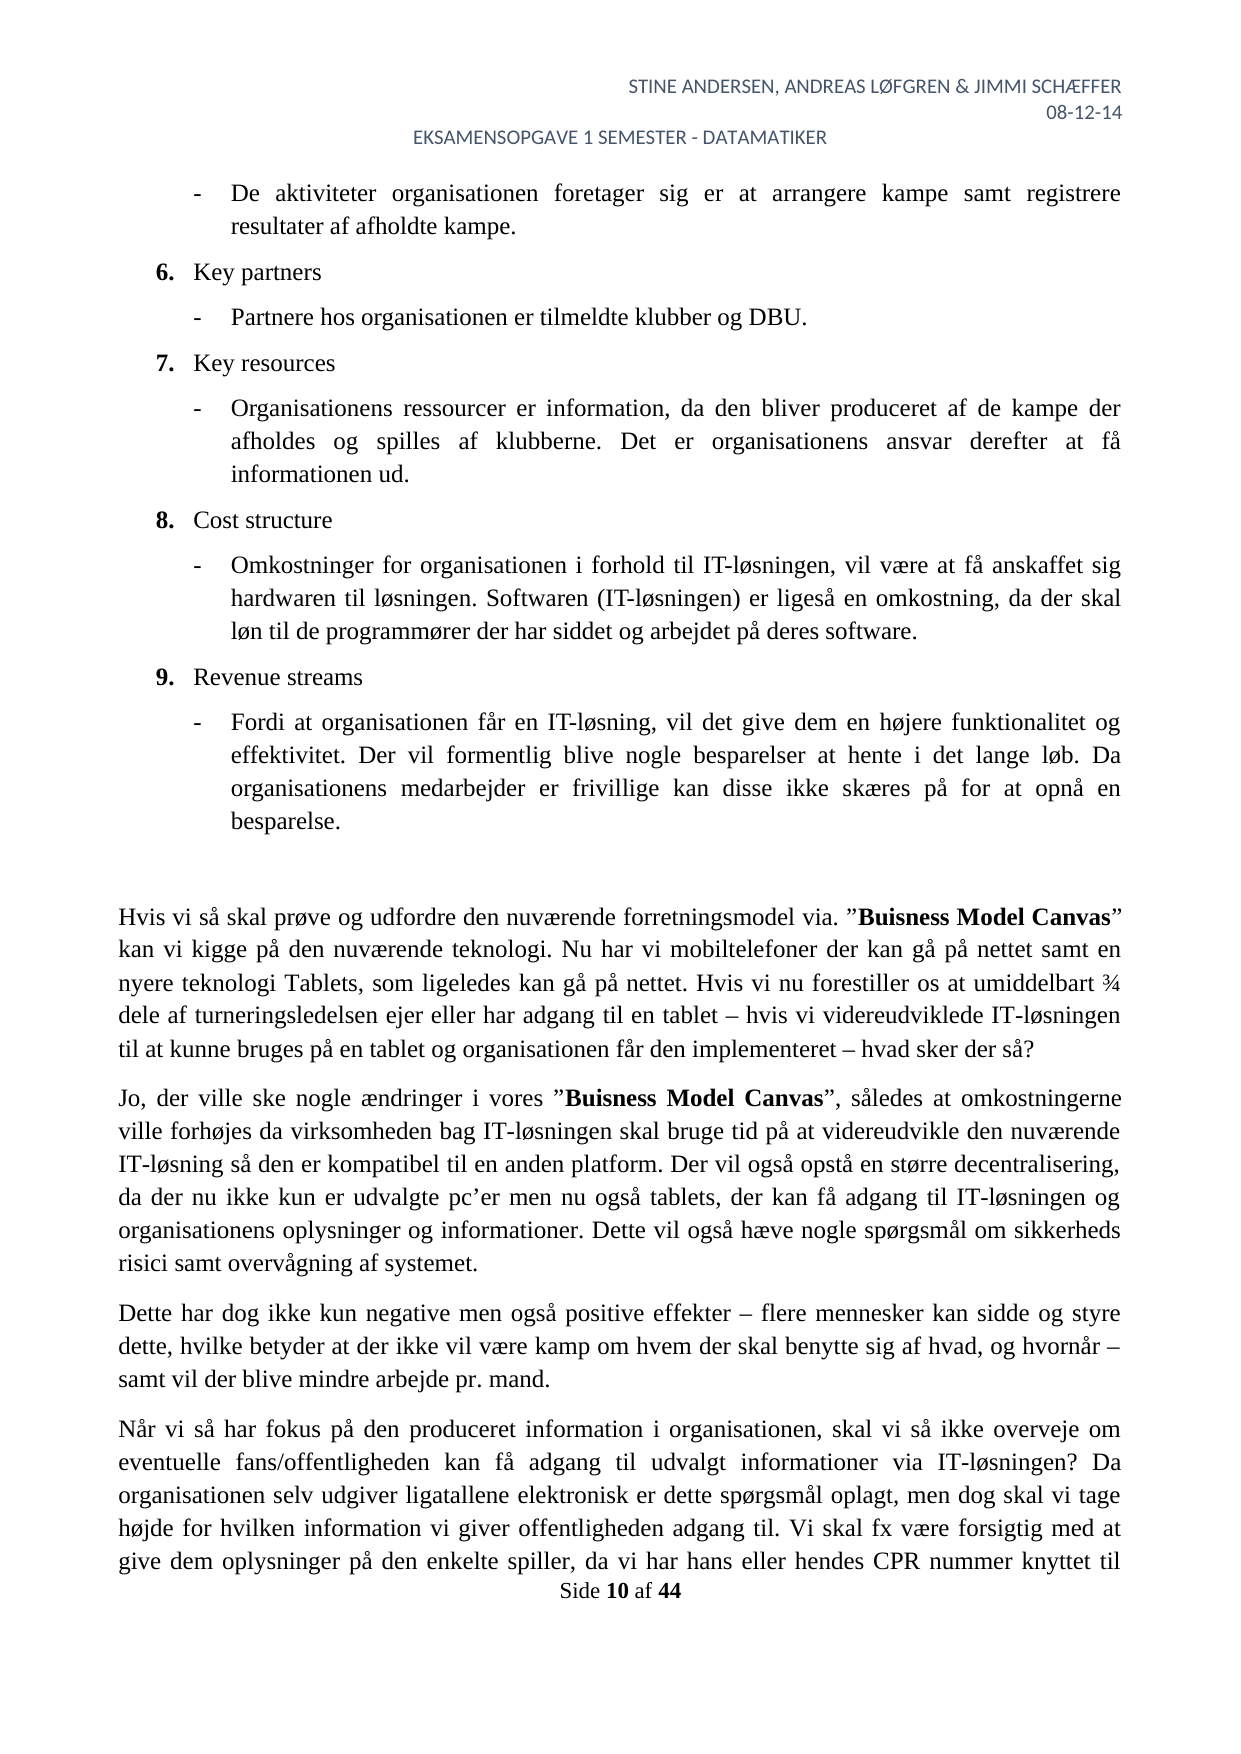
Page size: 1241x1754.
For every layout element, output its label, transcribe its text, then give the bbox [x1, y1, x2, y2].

list Key resources [156, 348, 1122, 376]
list Partnere hos organisationen er tilmeldte klubber og DBU. [193, 302, 1122, 331]
list Fordi at organisationen får en IT-løsning, vil det give dem en højere funktionalitet og effektivitet. Der vil formentlig blive nogle besparelser at hente i det lange løb. Da organisationens medarbejder er frivillige kan disse ikke skæres på for at opnå en besparelse. [193, 707, 1122, 835]
list Organisationens ressourcer er information, da den bliver produceret af de kampe der afholdes og spilles af klubberne. Det er organisationens ansvar derefter at få informationen ud. [193, 393, 1122, 488]
list Cost structure [156, 505, 1122, 533]
text Dette har dog ikke kun negative men også positive effekter – flere mennesker kan sidde og styre dette, hvilke betyder at der ikke vil være kamp om hvem der skal benytte sig af hvad, og hvornår – samt vil der blive mindre arbejde pr. mand. [118, 1298, 1122, 1393]
text Når vi så har fokus på den produceret information i organisationen, skal vi så ikke overveje om eventuelle fans/offentligheden kan få adgang til udvalgt informationer via IT-løsningen? Da organisationen selv udgiver ligatallene elektronisk er dette spørgsmål oplagt, men dog skal vi tage højde for hvilken information vi giver offentligheden adgang til. Vi skal fx være forsigtig med at give dem oplysninger på den enkelte spiller, da vi har hans eller hendes CPR nummer knyttet til [118, 1414, 1122, 1575]
list De aktiviteter organisationen foretager sig er at arrangere kampe samt registrere resultater af afholdte kampe. [193, 178, 1122, 240]
text Hvis vi så skal prøve og udfordre den nuværende forretningsmodel via. ”Buisness Model Canvas” kan vi kigge på den nuværende teknologi. Nu har vi mobiltelefoner der kan gå på nettet samt en nyere teknologi Tablets, som ligeledes kan gå på nettet. Hvis vi nu forestiller os at umiddelbart ¾ dele af turneringsledelsen ejer eller har adgang til en tablet – hvis vi videreudviklede IT-løsningen til at kunne bruges på en tablet og organisationen får den implementeret – hvad sker der så? [118, 902, 1122, 1062]
list Revenue streams [156, 662, 1122, 691]
list Key partners [156, 257, 1122, 285]
list Omkostninger for organisationen i forhold til IT-løsningen, vil være at få anskaffet sig hardwaren til løsningen. Softwaren (IT-løsningen) er ligeså en omkostning, da der skal løn til de programmører der har siddet og arbejdet på deres software. [193, 550, 1122, 645]
text Jo, der ville ske nogle ændringer i vores ”Buisness Model Canvas”, således at omkostningerne ville forhøjes da virksomheden bag IT-løsningen skal bruge tid på at videreudvikle den nuværende IT-løsning så den er kompatibel til en anden platform. Der vil også opstå en større decentralisering, da der nu ikke kun er udvalgte pc’er men nu også tablets, der kan få adgang til IT-løsningen og organisationens oplysninger og informationer. Dette vil også hæve nogle spørgsmål om sikkerheds risici samt overvågning af systemet. [118, 1083, 1122, 1277]
